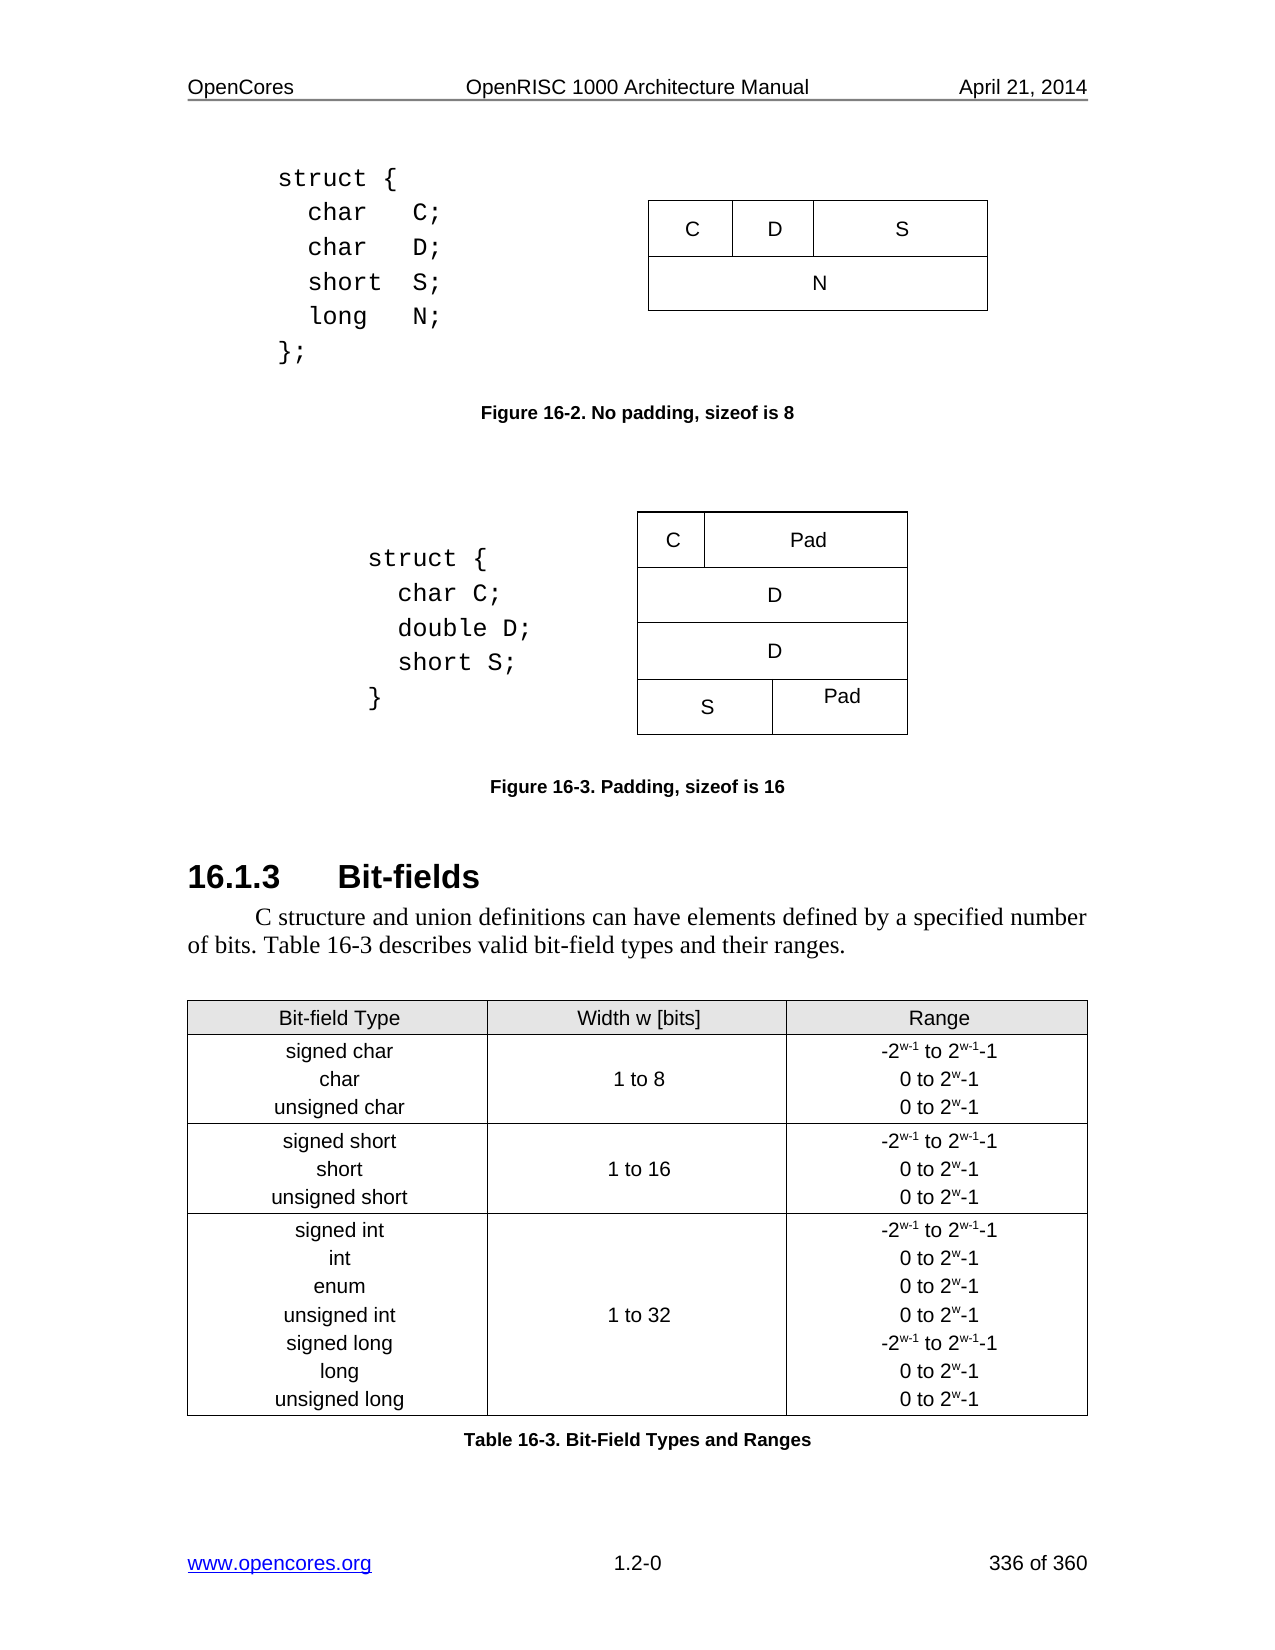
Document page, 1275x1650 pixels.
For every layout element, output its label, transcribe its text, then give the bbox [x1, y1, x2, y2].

table_cell S [638, 680, 772, 734]
text char C; [277, 200, 637, 228]
table_header Width w [bits] [488, 1001, 786, 1034]
table_cell Pad [773, 680, 907, 734]
table_cell D [638, 623, 907, 679]
text long N; [277, 304, 637, 332]
table_cell N [649, 257, 987, 310]
text Table 16-3. Bit-Field Types and Ranges [187, 1428, 1087, 1450]
text struct { [367, 546, 637, 574]
table_cell 1 to 8 [488, 1035, 786, 1123]
table_cell 1 to 32 [488, 1214, 786, 1415]
text struct { [277, 165, 637, 194]
text char C; [367, 581, 637, 609]
table_cell D [638, 568, 907, 622]
table_cell signed char char unsigned char [188, 1035, 487, 1123]
table_cell signed int int enum unsigned int signed long long unsigned long [188, 1214, 487, 1415]
table_header C [649, 201, 732, 256]
table_cell 1 to 16 [488, 1124, 786, 1213]
text C structure and union definitions can have elements defined by a specified number of bits. Table 16-3 describes valid bit-field types and their ranges. [187, 902, 1087, 959]
text short S; [367, 650, 637, 678]
table_header Pad [705, 513, 907, 567]
text double D; [367, 615, 637, 643]
table_header C [638, 513, 704, 567]
table_cell -2w-1 to 2w-1-1 0 to 2w-1 0 to 2w-1 [787, 1124, 1087, 1213]
table_header Bit-field Type [188, 1001, 487, 1034]
table_header D [733, 201, 813, 256]
text short S; [277, 269, 637, 297]
text } [367, 684, 637, 713]
table_cell -2w-1 to 2w-1-1 0 to 2w-1 0 to 2w-1 [787, 1035, 1087, 1123]
table_cell signed short short unsigned short [188, 1124, 487, 1213]
text }; [277, 338, 637, 367]
table_header S [814, 201, 987, 256]
text Figure 16-2. No padding, sizeof is 8 [187, 401, 1087, 423]
subtitle Bit-fields [187, 857, 1087, 895]
text char D; [277, 234, 637, 263]
text Figure 16-3. Padding, sizeof is 16 [187, 775, 1087, 797]
table_header Range [787, 1001, 1087, 1034]
table_cell -2w-1 to 2w-1-1 0 to 2w-1 0 to 2w-1 0 to 2w-1 -2w-1 to 2w-1-1 0 to 2w-1 0 to 2w-1 [787, 1214, 1087, 1415]
